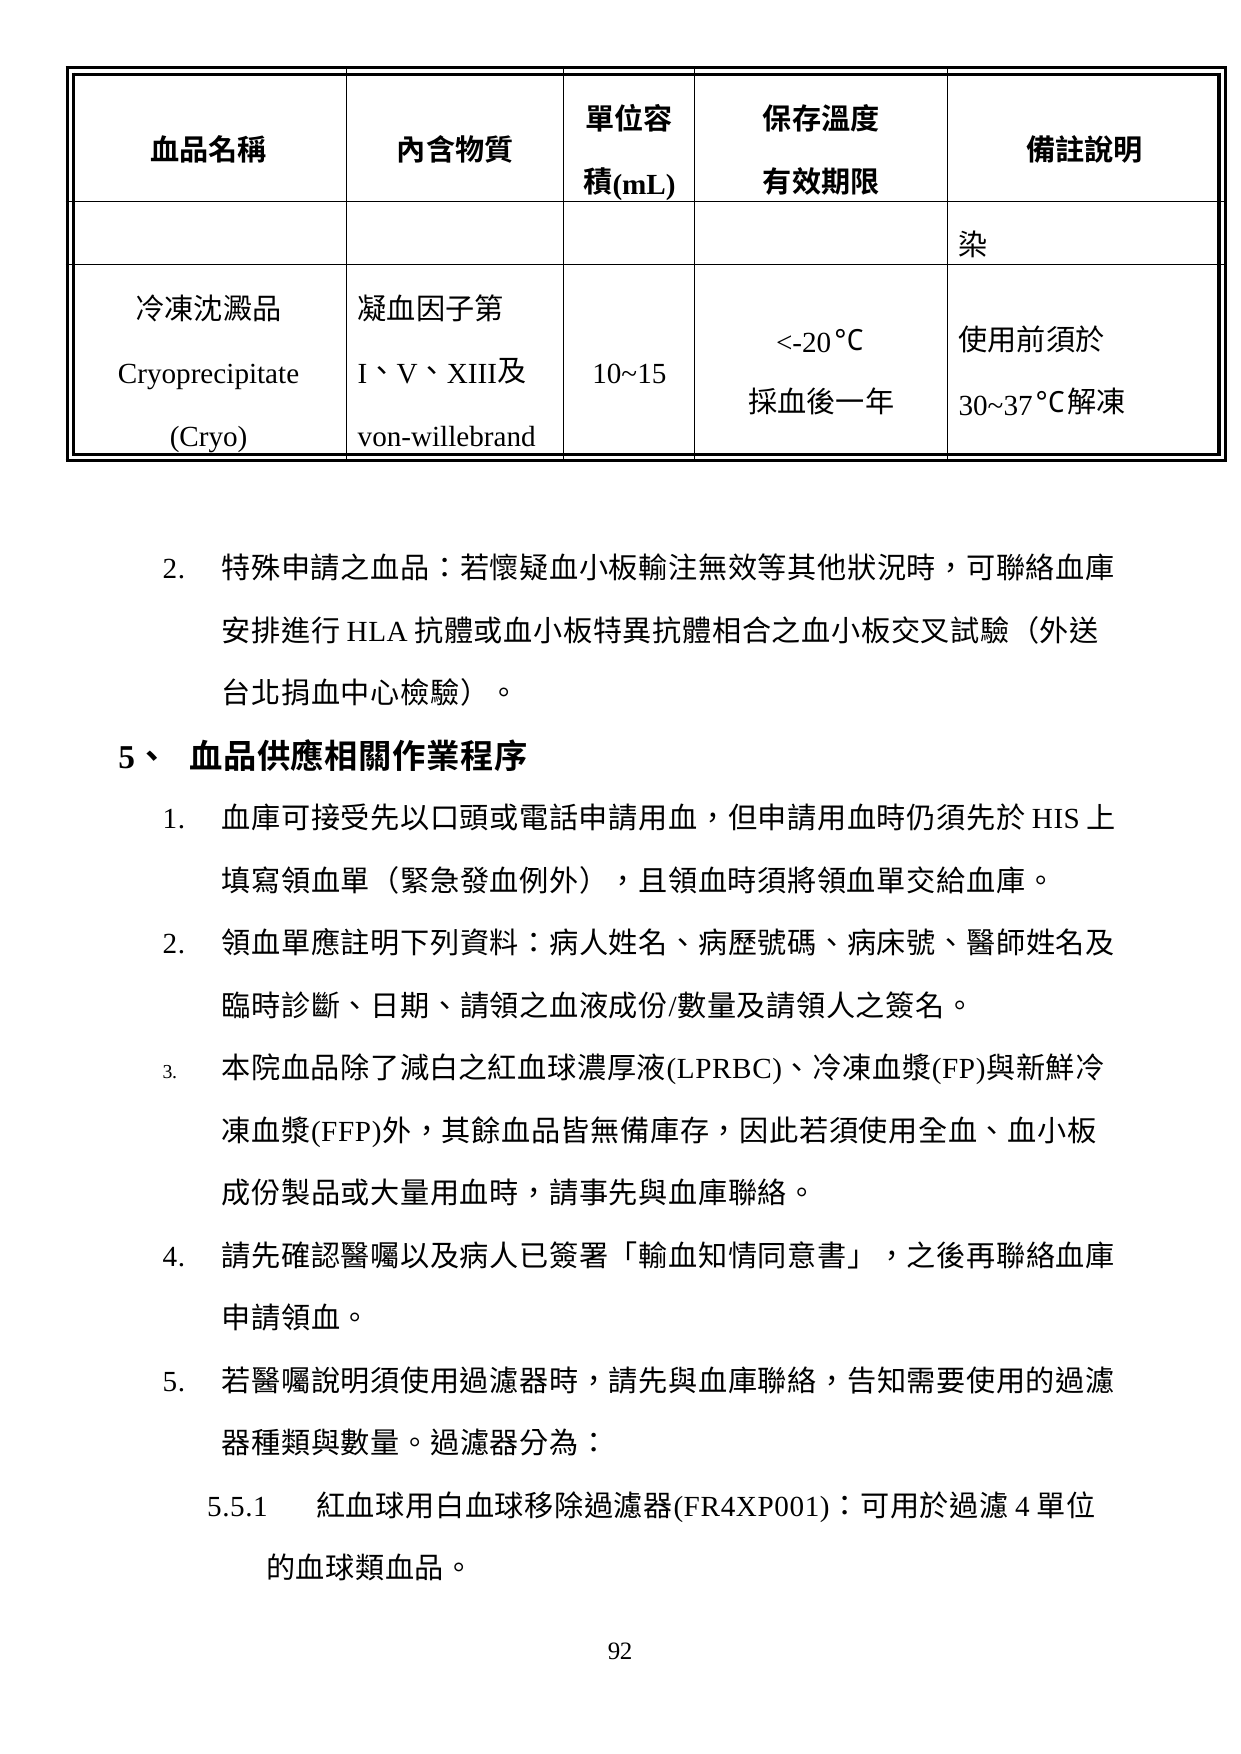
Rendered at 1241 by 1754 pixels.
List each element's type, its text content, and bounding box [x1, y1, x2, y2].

table_header 內含物質 [347, 76, 563, 201]
table_cell 使用前須於30~37℃解凍 [948, 265, 1217, 453]
table_header 單位容積(mL) [564, 76, 694, 201]
list 特殊申請之血品：若懷疑血小板輸注無效等其他狀況時，可聯絡血庫安排進行HLA抗體或血小板特異抗體相合之血小板交叉試驗（外送台北捐血中心檢驗）。 [162, 524, 1122, 712]
table_cell 染 [948, 202, 1217, 264]
table_header [564, 69, 694, 73]
list 血品供應相關作業程序 [118, 712, 1122, 774]
table_cell [75, 202, 346, 264]
table_cell [564, 202, 694, 264]
table_cell <-20℃ 採血後一年 [695, 265, 947, 453]
table_header 備註說明 [948, 69, 1222, 201]
table_header 保存溫度 有效期限 [695, 76, 947, 201]
list 紅血球用白血球移除過濾器(FR4XP001)：可用於過濾4單位的血球類血品。 [207, 1462, 1122, 1587]
list 血庫可接受先以口頭或電話申請用血，但申請用血時仍須先於HIS上填寫領血單（緊急發血例外），且領血時須將領血單交給血庫。 [162, 774, 1122, 899]
table_cell 冷凍沈澱品 Cryoprecipitate (Cryo) [75, 265, 346, 453]
table_cell [695, 202, 947, 264]
table_cell 10~15 [564, 265, 694, 453]
table_header [695, 69, 947, 73]
list 領血單應註明下列資料：病人姓名、病歷號碼、病床號、醫師姓名及臨時診斷、日期、請領之血液成份/數量及請領人之簽名。 [162, 899, 1122, 1024]
list 若醫囑說明須使用過濾器時，請先與血庫聯絡，告知需要使用的過濾器種類與數量。過濾器分為： [162, 1337, 1122, 1462]
table_cell 凝血因子第I、V、XIII及von-willebrand [347, 265, 563, 453]
table_cell [347, 202, 563, 264]
list 本院血品除了減白之紅血球濃厚液(LPRBC)、冷凍血漿(FP)與新鮮冷凍血漿(FFP)外，其餘血品皆無備庫存，因此若須使用全血、血小板成份製品或大量用血時，請事先與血庫聯絡。 [162, 1024, 1122, 1212]
table_header 血品名稱 [70, 69, 346, 201]
list 請先確認醫囑以及病人已簽署「輸血知情同意書」，之後再聯絡血庫申請領血。 [162, 1212, 1122, 1337]
table_header [347, 69, 563, 73]
